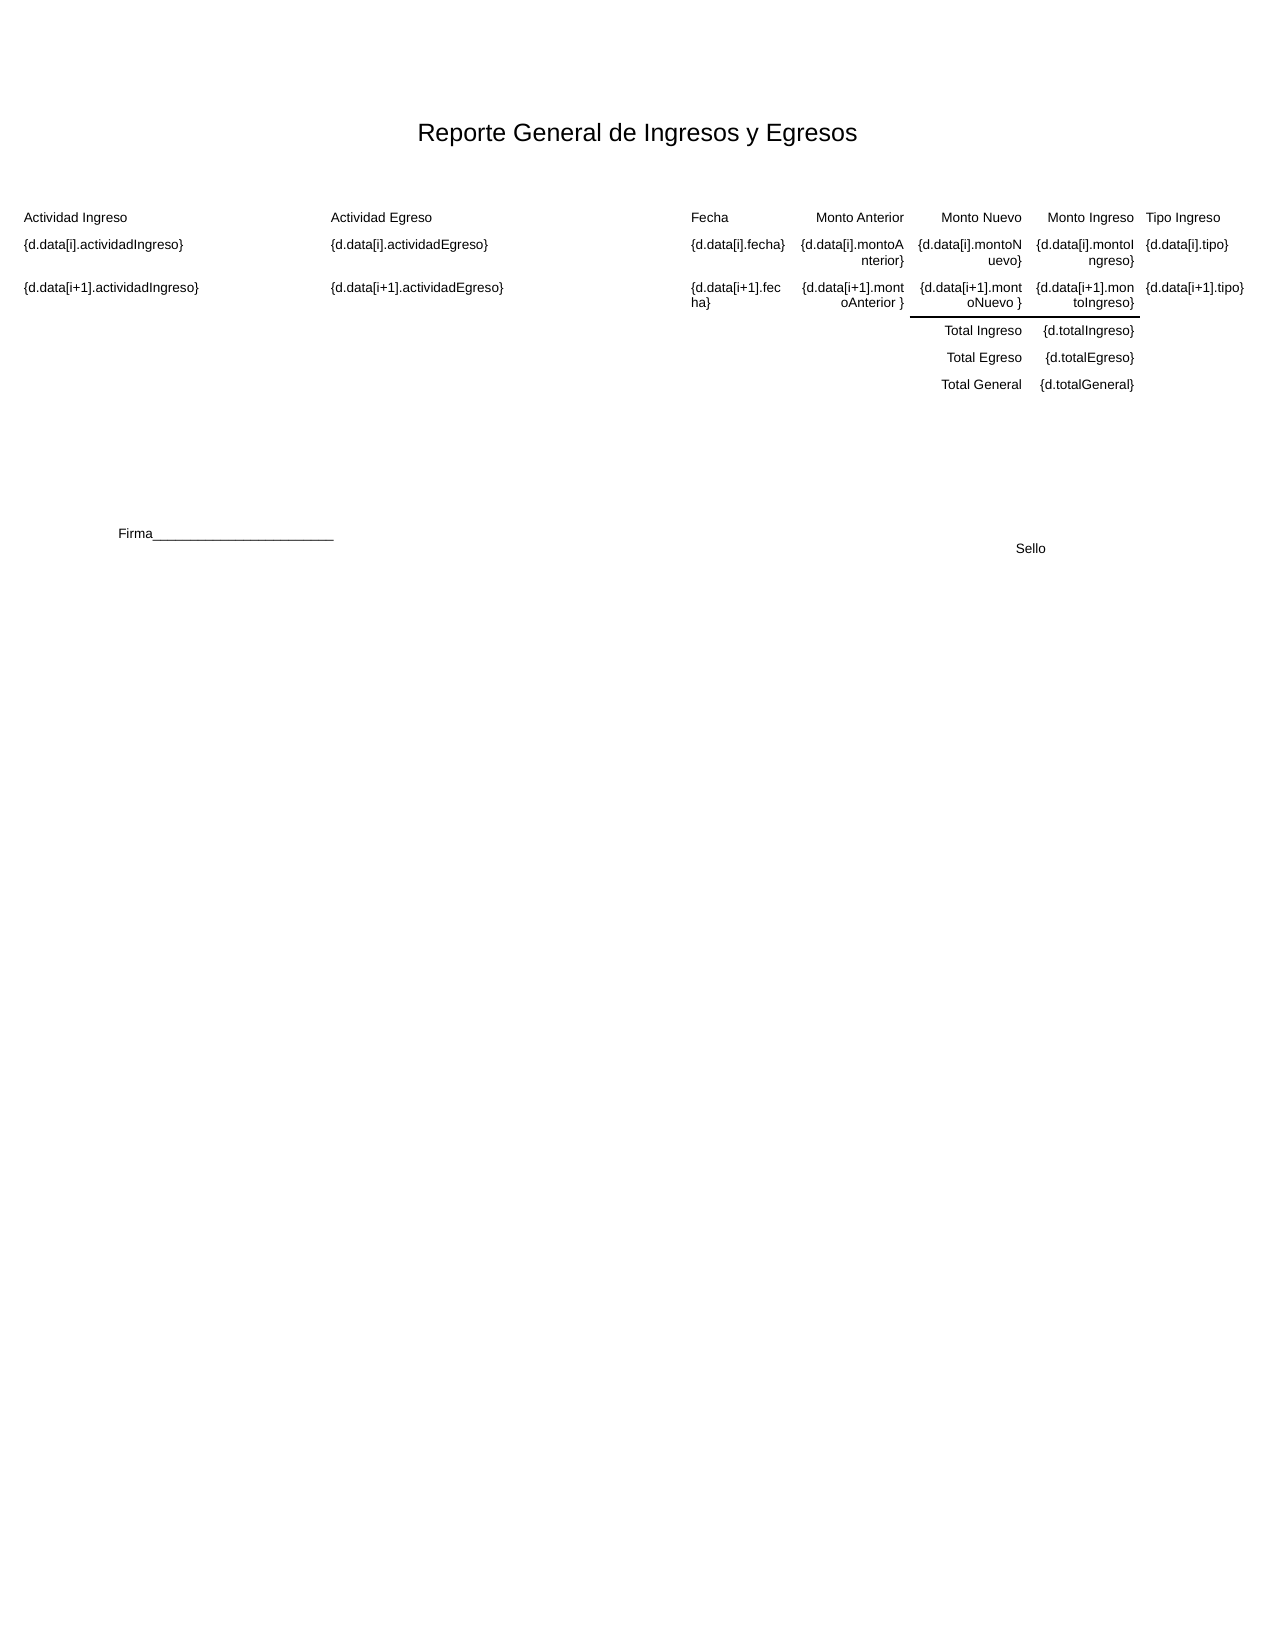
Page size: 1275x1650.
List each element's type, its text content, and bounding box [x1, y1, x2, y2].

table_cell [325, 344, 791, 371]
table_header Tipo Ingreso [1140, 204, 1258, 231]
table_cell [18, 316, 325, 344]
text Sello [118, 541, 1157, 557]
text Firma________________________ [118, 526, 1157, 541]
table_header Fecha [685, 204, 791, 231]
table_cell [1028, 420, 1140, 468]
table_cell {d.data[i+1].fecha} [685, 274, 791, 316]
table_cell [18, 371, 325, 420]
table_header Actividad Ingreso [18, 204, 325, 231]
table_cell [18, 420, 325, 468]
table_cell [325, 316, 791, 344]
table_cell {d.data[i].montoAnterior} [791, 231, 909, 274]
table_cell {d.data[i+1].tipo} [1140, 274, 1258, 316]
table_cell {d.data[i].actividadEgreso} [325, 231, 685, 274]
table_cell [325, 420, 791, 468]
table_cell [1140, 371, 1258, 420]
table_cell Total General [910, 371, 1027, 420]
table_cell [910, 420, 1027, 468]
table_cell {d.data[i+1].montoNuevo } [910, 274, 1027, 316]
table_header Monto Nuevo [910, 204, 1027, 231]
table_cell {d.data[i].fecha} [685, 231, 791, 274]
table_cell {d.totalEgreso} [1028, 344, 1140, 371]
table_cell {d.data[i+1].actividadIngreso} [18, 274, 325, 316]
table_cell [791, 316, 909, 344]
table_cell [1140, 420, 1258, 468]
table_cell {d.data[i].montoNuevo} [910, 231, 1027, 274]
table_cell [18, 344, 325, 371]
table_cell {d.data[i+1].actividadEgreso} [325, 274, 685, 316]
table_header Monto Anterior [791, 204, 909, 231]
table_cell {d.data[i+1].montoIngreso} [1028, 274, 1140, 316]
table_cell [1140, 316, 1258, 344]
table_cell [791, 371, 909, 420]
table_cell {d.data[i].montoIngreso} [1028, 231, 1140, 274]
table_cell {d.data[i].tipo} [1140, 231, 1258, 274]
table_cell [791, 344, 909, 371]
text Reporte General de Ingresos y Egresos [118, 118, 1157, 147]
table_cell {d.data[i].actividadIngreso} [18, 231, 325, 274]
table_cell [325, 371, 791, 420]
table_cell [1140, 344, 1258, 371]
table_cell {d.data[i+1].montoAnterior } [791, 274, 909, 316]
table_cell {d.totalGeneral} [1028, 371, 1140, 420]
table_header Monto Ingreso [1028, 204, 1140, 231]
table_cell [791, 420, 909, 468]
table_cell {d.totalIngreso} [1028, 318, 1140, 344]
table_cell Total Ingreso [910, 318, 1027, 344]
table_cell Total Egreso [910, 344, 1027, 371]
table_header Actividad Egreso [325, 204, 685, 231]
